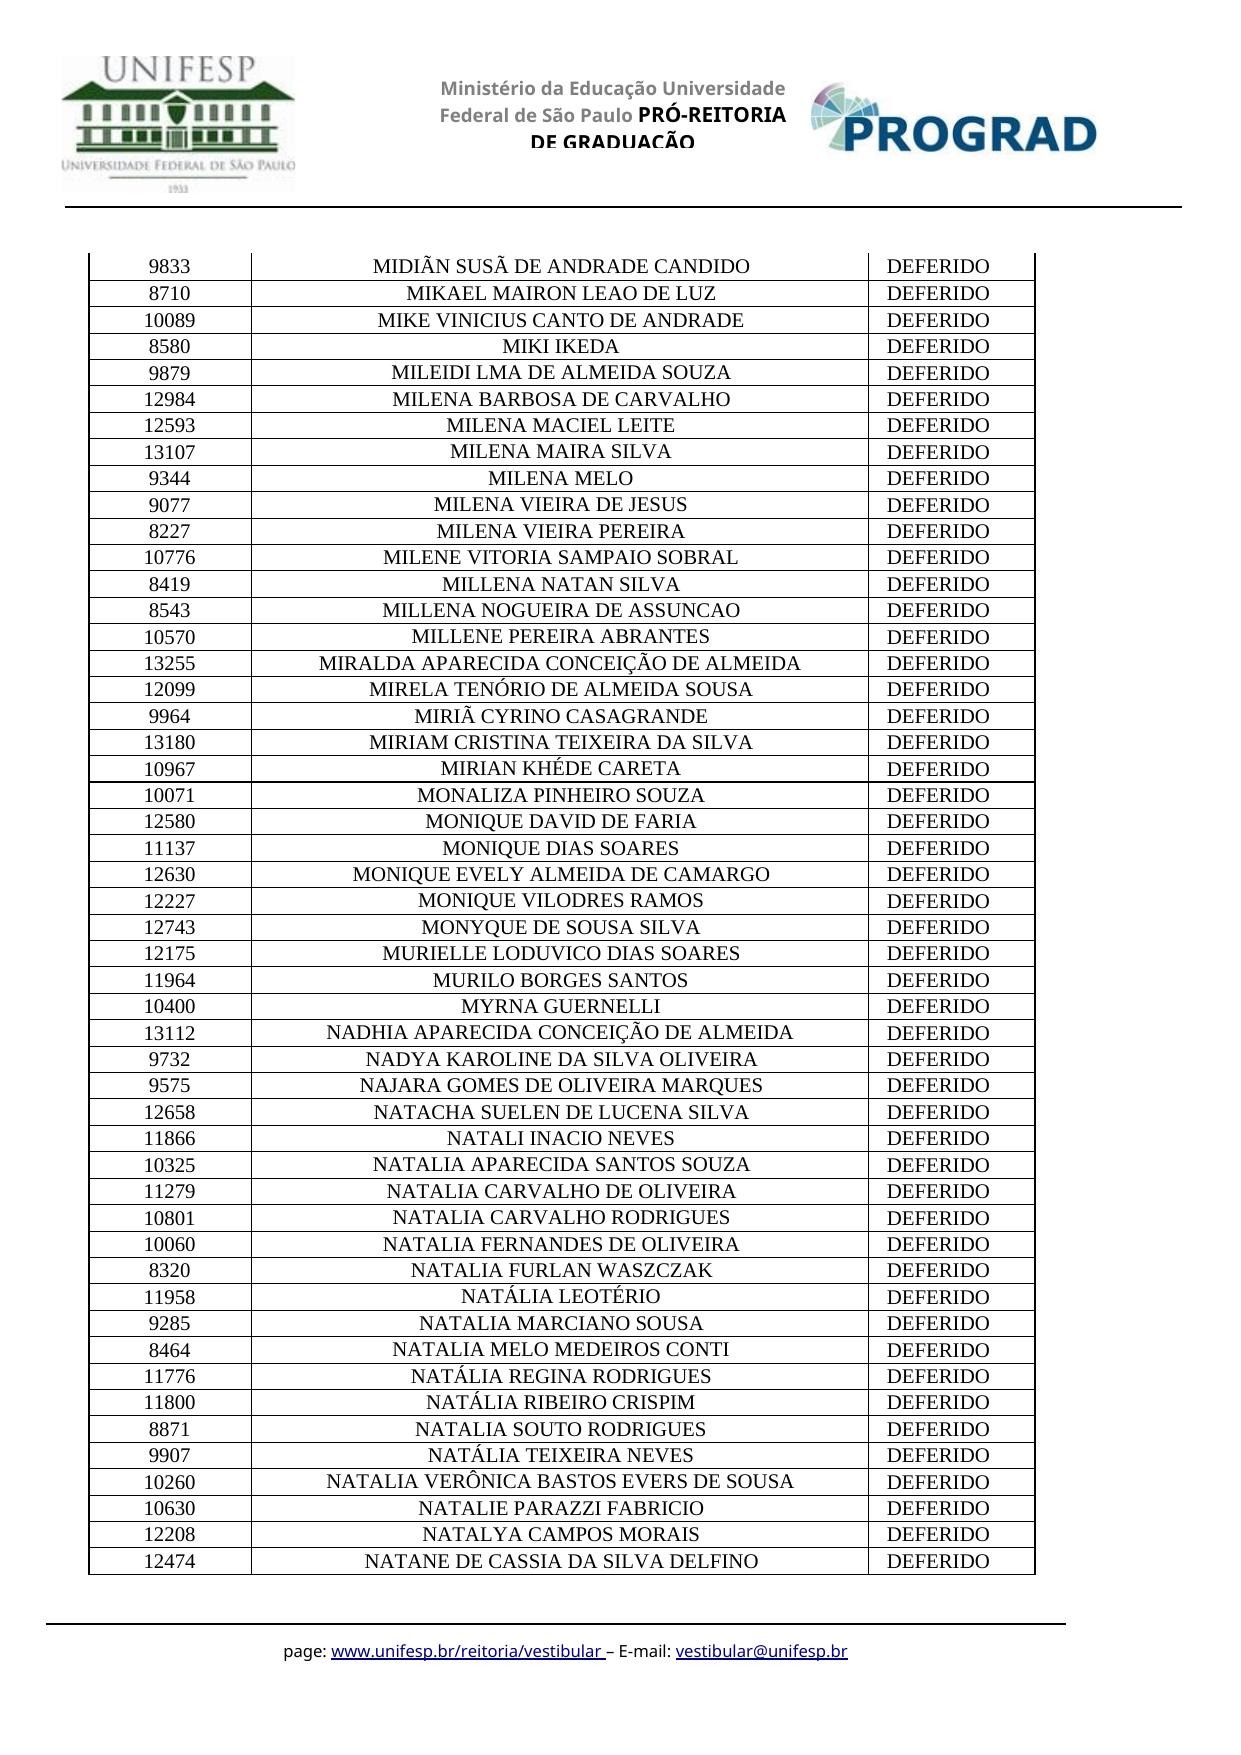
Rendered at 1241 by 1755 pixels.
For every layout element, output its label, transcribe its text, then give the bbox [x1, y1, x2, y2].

table_cell 8419 [90, 571, 251, 597]
table_cell 8227 [90, 519, 251, 544]
table_cell NATALIE PARAZZI FABRICIO [252, 1496, 868, 1521]
table_cell DEFERIDO [869, 967, 1034, 993]
table_cell MILENA MAIRA SILVA [252, 439, 868, 464]
table_cell 11964 [90, 967, 251, 993]
table_cell MILENA BARBOSA DE CARVALHO [252, 386, 868, 412]
table_cell DEFERIDO [869, 703, 1034, 729]
table_cell 9077 [90, 492, 251, 517]
table_cell 11776 [90, 1364, 251, 1389]
table_cell 12658 [90, 1099, 251, 1125]
table_cell 13112 [90, 1020, 251, 1046]
table_cell NATALIA FURLAN WASZCZAK [252, 1258, 868, 1283]
table_cell DEFERIDO [869, 360, 1034, 385]
table_header DEFERIDO [869, 253, 1034, 280]
table_cell DEFERIDO [869, 1099, 1034, 1125]
table_cell MIRALDA APARECIDA CONCEIÇÃO DE ALMEIDA [252, 651, 868, 676]
table_cell 12630 [90, 862, 251, 887]
table_cell 9964 [90, 703, 251, 729]
table_cell 9344 [90, 466, 251, 491]
table_cell NATALIA SOUTO RODRIGUES [252, 1416, 868, 1442]
table_cell DEFERIDO [869, 386, 1034, 412]
table_cell MYRNA GUERNELLI [252, 994, 868, 1019]
table_cell NATÁLIA LEOTÉRIO [252, 1284, 868, 1310]
table_cell 11866 [90, 1126, 251, 1151]
table_cell 9575 [90, 1073, 251, 1098]
table_cell NATÁLIA RIBEIRO CRISPIM [252, 1390, 868, 1415]
table_cell DEFERIDO [869, 1416, 1034, 1442]
table_cell DEFERIDO [869, 519, 1034, 544]
table_cell 8580 [90, 334, 251, 359]
table_cell MONYQUE DE SOUSA SILVA [252, 915, 868, 940]
table_cell 11279 [90, 1179, 251, 1204]
table_cell DEFERIDO [869, 1152, 1034, 1178]
table_cell DEFERIDO [869, 1284, 1034, 1310]
table_cell NATÁLIA REGINA RODRIGUES [252, 1364, 868, 1389]
table_cell NATALIA APARECIDA SANTOS SOUZA [252, 1152, 868, 1178]
table_cell MIRIAN KHÉDE CARETA [252, 756, 868, 781]
table_cell 13107 [90, 439, 251, 464]
table_cell 12743 [90, 915, 251, 940]
table_cell MILLENE PEREIRA ABRANTES [252, 624, 868, 649]
table_cell DEFERIDO [869, 598, 1034, 623]
table_cell DEFERIDO [869, 1364, 1034, 1389]
table_cell DEFERIDO [869, 1496, 1034, 1521]
table_cell 8543 [90, 598, 251, 623]
table_cell NATALIA FERNANDES DE OLIVEIRA [252, 1232, 868, 1257]
table_cell MILLENA NOGUEIRA DE ASSUNCAO [252, 598, 868, 623]
table_cell DEFERIDO [869, 545, 1034, 570]
table_cell MILEIDI LMA DE ALMEIDA SOUZA [252, 360, 868, 385]
table_cell DEFERIDO [869, 439, 1034, 464]
table_header 9833 [90, 253, 251, 280]
table_cell 10071 [90, 783, 251, 808]
table_cell NAJARA GOMES DE OLIVEIRA MARQUES [252, 1073, 868, 1098]
table_cell DEFERIDO [869, 1258, 1034, 1283]
table_cell DEFERIDO [869, 994, 1034, 1019]
table_cell NATANE DE CASSIA DA SILVA DELFINO [252, 1548, 868, 1574]
table_cell DEFERIDO [869, 1047, 1034, 1072]
table_cell DEFERIDO [869, 835, 1034, 861]
table_cell DEFERIDO [869, 888, 1034, 913]
table_cell 11958 [90, 1284, 251, 1310]
table_cell NADHIA APARECIDA CONCEIÇÃO DE ALMEIDA [252, 1020, 868, 1046]
table_cell 11800 [90, 1390, 251, 1415]
table_cell DEFERIDO [869, 809, 1034, 834]
table_cell DEFERIDO [869, 1126, 1034, 1151]
table_cell 8320 [90, 1258, 251, 1283]
table_cell 12208 [90, 1522, 251, 1547]
table_cell 12099 [90, 677, 251, 702]
table_cell MONIQUE EVELY ALMEIDA DE CAMARGO [252, 862, 868, 887]
table_cell MIKAEL MAIRON LEAO DE LUZ [252, 281, 868, 306]
table_cell NADYA KAROLINE DA SILVA OLIVEIRA [252, 1047, 868, 1072]
table_cell DEFERIDO [869, 1390, 1034, 1415]
table_cell MIRELA TENÓRIO DE ALMEIDA SOUSA [252, 677, 868, 702]
table_cell NATALIA MARCIANO SOUSA [252, 1311, 868, 1336]
table_cell DEFERIDO [869, 1548, 1034, 1574]
table_cell 12474 [90, 1548, 251, 1574]
table_cell DEFERIDO [869, 281, 1034, 306]
table_cell DEFERIDO [869, 862, 1034, 887]
table_cell 13180 [90, 730, 251, 755]
table_cell NATALIA CARVALHO RODRIGUES [252, 1205, 868, 1231]
table_cell MURILO BORGES SANTOS [252, 967, 868, 993]
table_cell DEFERIDO [869, 915, 1034, 940]
table_cell NATACHA SUELEN DE LUCENA SILVA [252, 1099, 868, 1125]
table_cell DEFERIDO [869, 1522, 1034, 1547]
table_cell DEFERIDO [869, 651, 1034, 676]
table_cell 12984 [90, 386, 251, 412]
table_cell DEFERIDO [869, 1073, 1034, 1098]
table_cell 12593 [90, 413, 251, 438]
table_cell DEFERIDO [869, 677, 1034, 702]
table_cell 12580 [90, 809, 251, 834]
table_cell DEFERIDO [869, 1337, 1034, 1362]
table_cell MIRIÃ CYRINO CASAGRANDE [252, 703, 868, 729]
table_cell 10630 [90, 1496, 251, 1521]
table_cell DEFERIDO [869, 624, 1034, 649]
table_cell NATÁLIA TEIXEIRA NEVES [252, 1443, 868, 1468]
table_cell MONALIZA PINHEIRO SOUZA [252, 783, 868, 808]
table_cell 10776 [90, 545, 251, 570]
table_cell NATALIA MELO MEDEIROS CONTI [252, 1337, 868, 1362]
table_cell MILLENA NATAN SILVA [252, 571, 868, 597]
table_cell 9285 [90, 1311, 251, 1336]
table_cell MONIQUE DIAS SOARES [252, 835, 868, 861]
table_cell DEFERIDO [869, 1443, 1034, 1468]
table_cell 8464 [90, 1337, 251, 1362]
table_cell 10967 [90, 756, 251, 781]
table_cell NATALIA VERÔNICA BASTOS EVERS DE SOUSA [252, 1469, 868, 1494]
table_cell 8871 [90, 1416, 251, 1442]
table_cell 10089 [90, 307, 251, 333]
table_cell MILENE VITORIA SAMPAIO SOBRAL [252, 545, 868, 570]
table_cell 9732 [90, 1047, 251, 1072]
table_cell DEFERIDO [869, 941, 1034, 966]
table_cell DEFERIDO [869, 756, 1034, 781]
table_cell 12227 [90, 888, 251, 913]
table_cell NATALYA CAMPOS MORAIS [252, 1522, 868, 1547]
table_cell DEFERIDO [869, 466, 1034, 491]
table_cell MIKI IKEDA [252, 334, 868, 359]
table_header MIDIÃN SUSÃ DE ANDRADE CANDIDO [252, 253, 868, 280]
table_cell DEFERIDO [869, 307, 1034, 333]
table_cell 10400 [90, 994, 251, 1019]
table_cell MILENA MACIEL LEITE [252, 413, 868, 438]
table_cell MILENA VIEIRA DE JESUS [252, 492, 868, 517]
table_cell DEFERIDO [869, 1311, 1034, 1336]
table_cell 10801 [90, 1205, 251, 1231]
table_cell DEFERIDO [869, 413, 1034, 438]
table_cell DEFERIDO [869, 1020, 1034, 1046]
table_cell 13255 [90, 651, 251, 676]
table_cell DEFERIDO [869, 1179, 1034, 1204]
table_cell DEFERIDO [869, 334, 1034, 359]
table_cell 11137 [90, 835, 251, 861]
table_cell MIKE VINICIUS CANTO DE ANDRADE [252, 307, 868, 333]
table_cell 12175 [90, 941, 251, 966]
table_cell NATALIA CARVALHO DE OLIVEIRA [252, 1179, 868, 1204]
table_cell DEFERIDO [869, 1205, 1034, 1231]
table_cell MURIELLE LODUVICO DIAS SOARES [252, 941, 868, 966]
table_cell 8710 [90, 281, 251, 306]
table_cell 9907 [90, 1443, 251, 1468]
table_cell DEFERIDO [869, 730, 1034, 755]
table_cell DEFERIDO [869, 783, 1034, 808]
table_cell DEFERIDO [869, 1232, 1034, 1257]
table_cell DEFERIDO [869, 571, 1034, 597]
table_cell DEFERIDO [869, 1469, 1034, 1494]
table_cell DEFERIDO [869, 492, 1034, 517]
table_cell 10325 [90, 1152, 251, 1178]
table_cell MILENA MELO [252, 466, 868, 491]
table_cell 9879 [90, 360, 251, 385]
table_cell MIRIAM CRISTINA TEIXEIRA DA SILVA [252, 730, 868, 755]
table_cell MONIQUE VILODRES RAMOS [252, 888, 868, 913]
table_cell 10570 [90, 624, 251, 649]
table_cell NATALI INACIO NEVES [252, 1126, 868, 1151]
table_cell 10060 [90, 1232, 251, 1257]
table_cell 10260 [90, 1469, 251, 1494]
table_cell MONIQUE DAVID DE FARIA [252, 809, 868, 834]
table_cell MILENA VIEIRA PEREIRA [252, 519, 868, 544]
